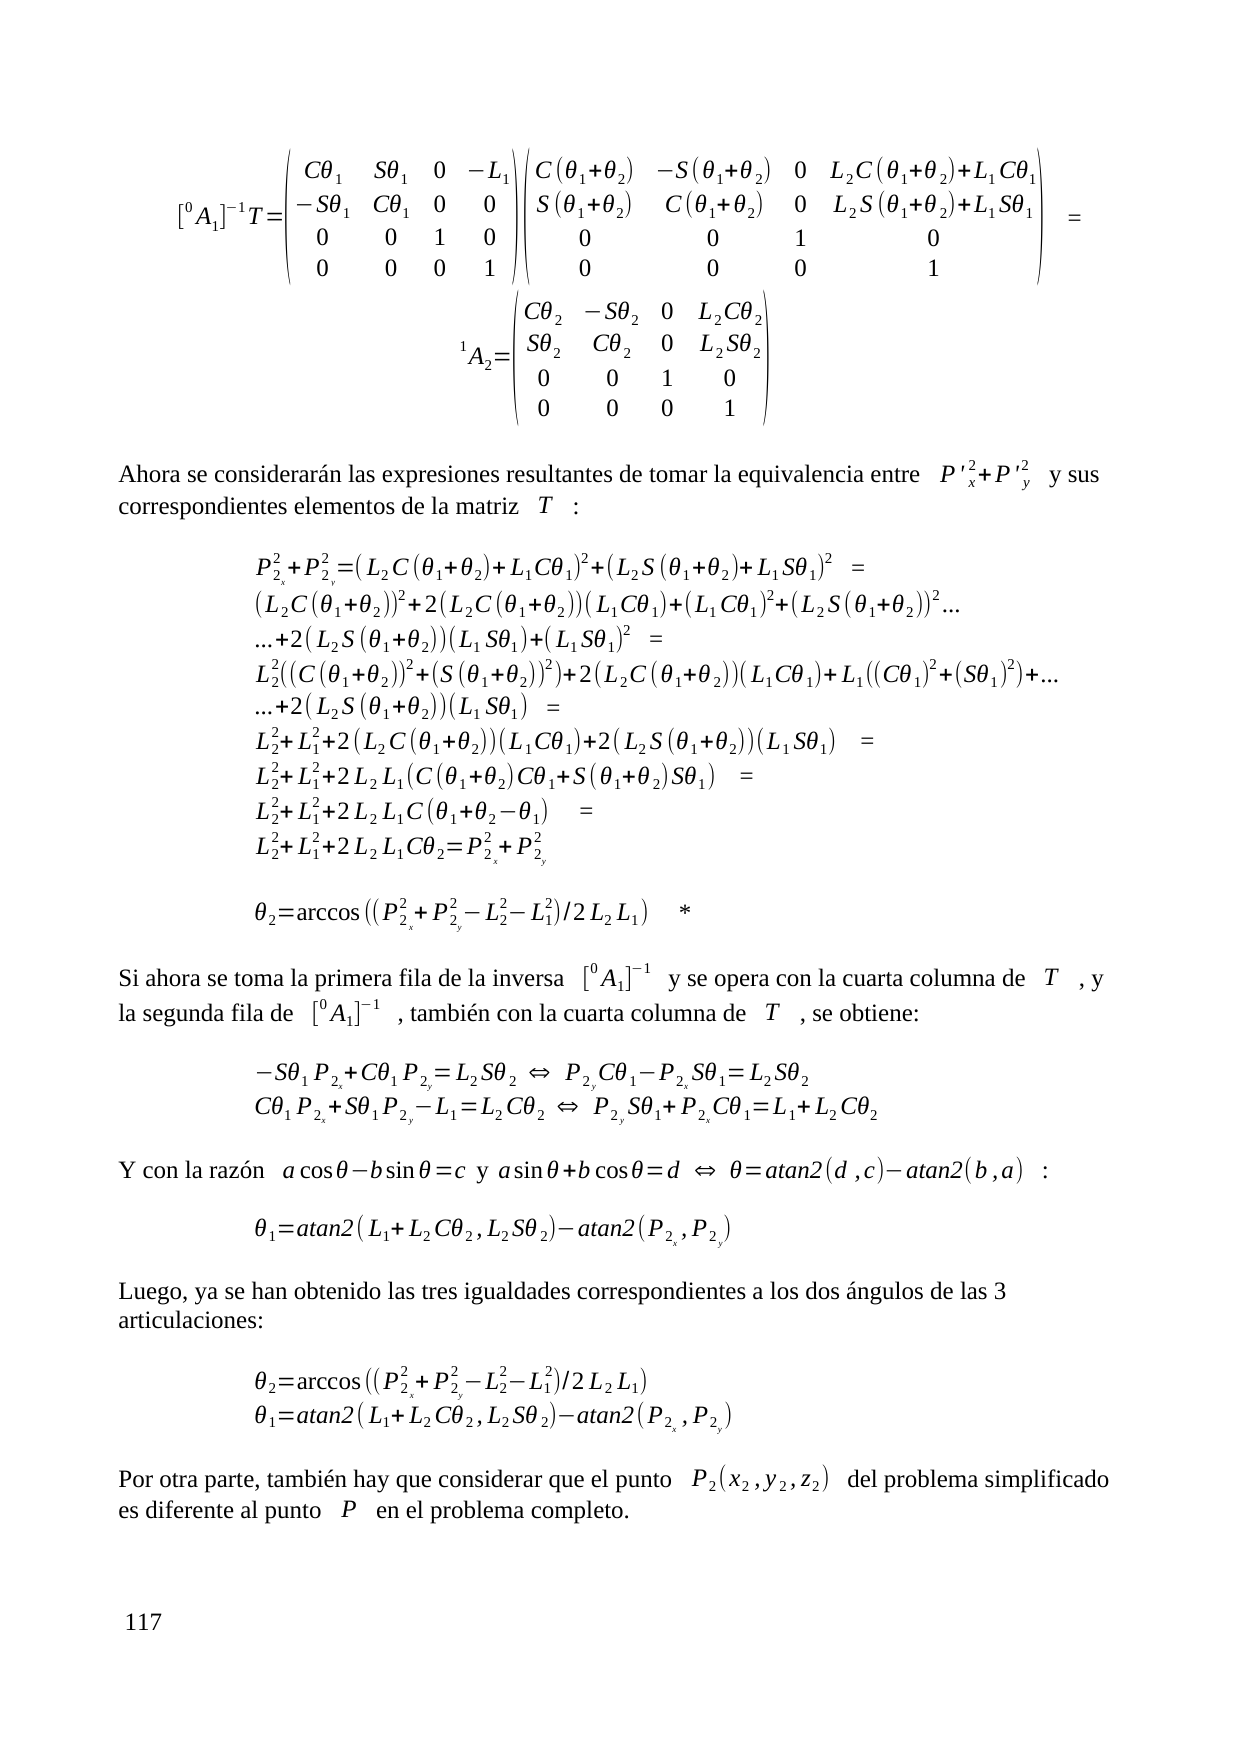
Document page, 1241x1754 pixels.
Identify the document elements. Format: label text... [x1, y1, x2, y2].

text = [236, 793, 1122, 828]
text Por otra parte, también hay que considerar que el puntodel problema simplificado es diferente al puntoen el problema completo. [118, 1463, 1122, 1523]
text = [236, 586, 1122, 656]
text Ahora se considerarán las expresiones resultantes de tomar la equivalencia entrey sus correspondientes elementos de la matriz: [118, 456, 1122, 520]
text = [118, 147, 1122, 288]
text Luego, ya se han obtenido las tres igualdades correspondientes a los dos ángulos de las 3 articulaciones: [118, 1276, 1122, 1334]
text * [236, 894, 1122, 931]
text = [236, 549, 1122, 586]
text = [236, 723, 1122, 758]
text Y con la razón: [118, 1155, 1122, 1185]
text = [236, 691, 1122, 723]
text = [236, 758, 1122, 793]
text Si ahora se toma la primera fila de la inversay se opera con la cuarta columna de, y la segunda fila de, también con la cuarta columna de, se obtiene: [118, 960, 1122, 1030]
